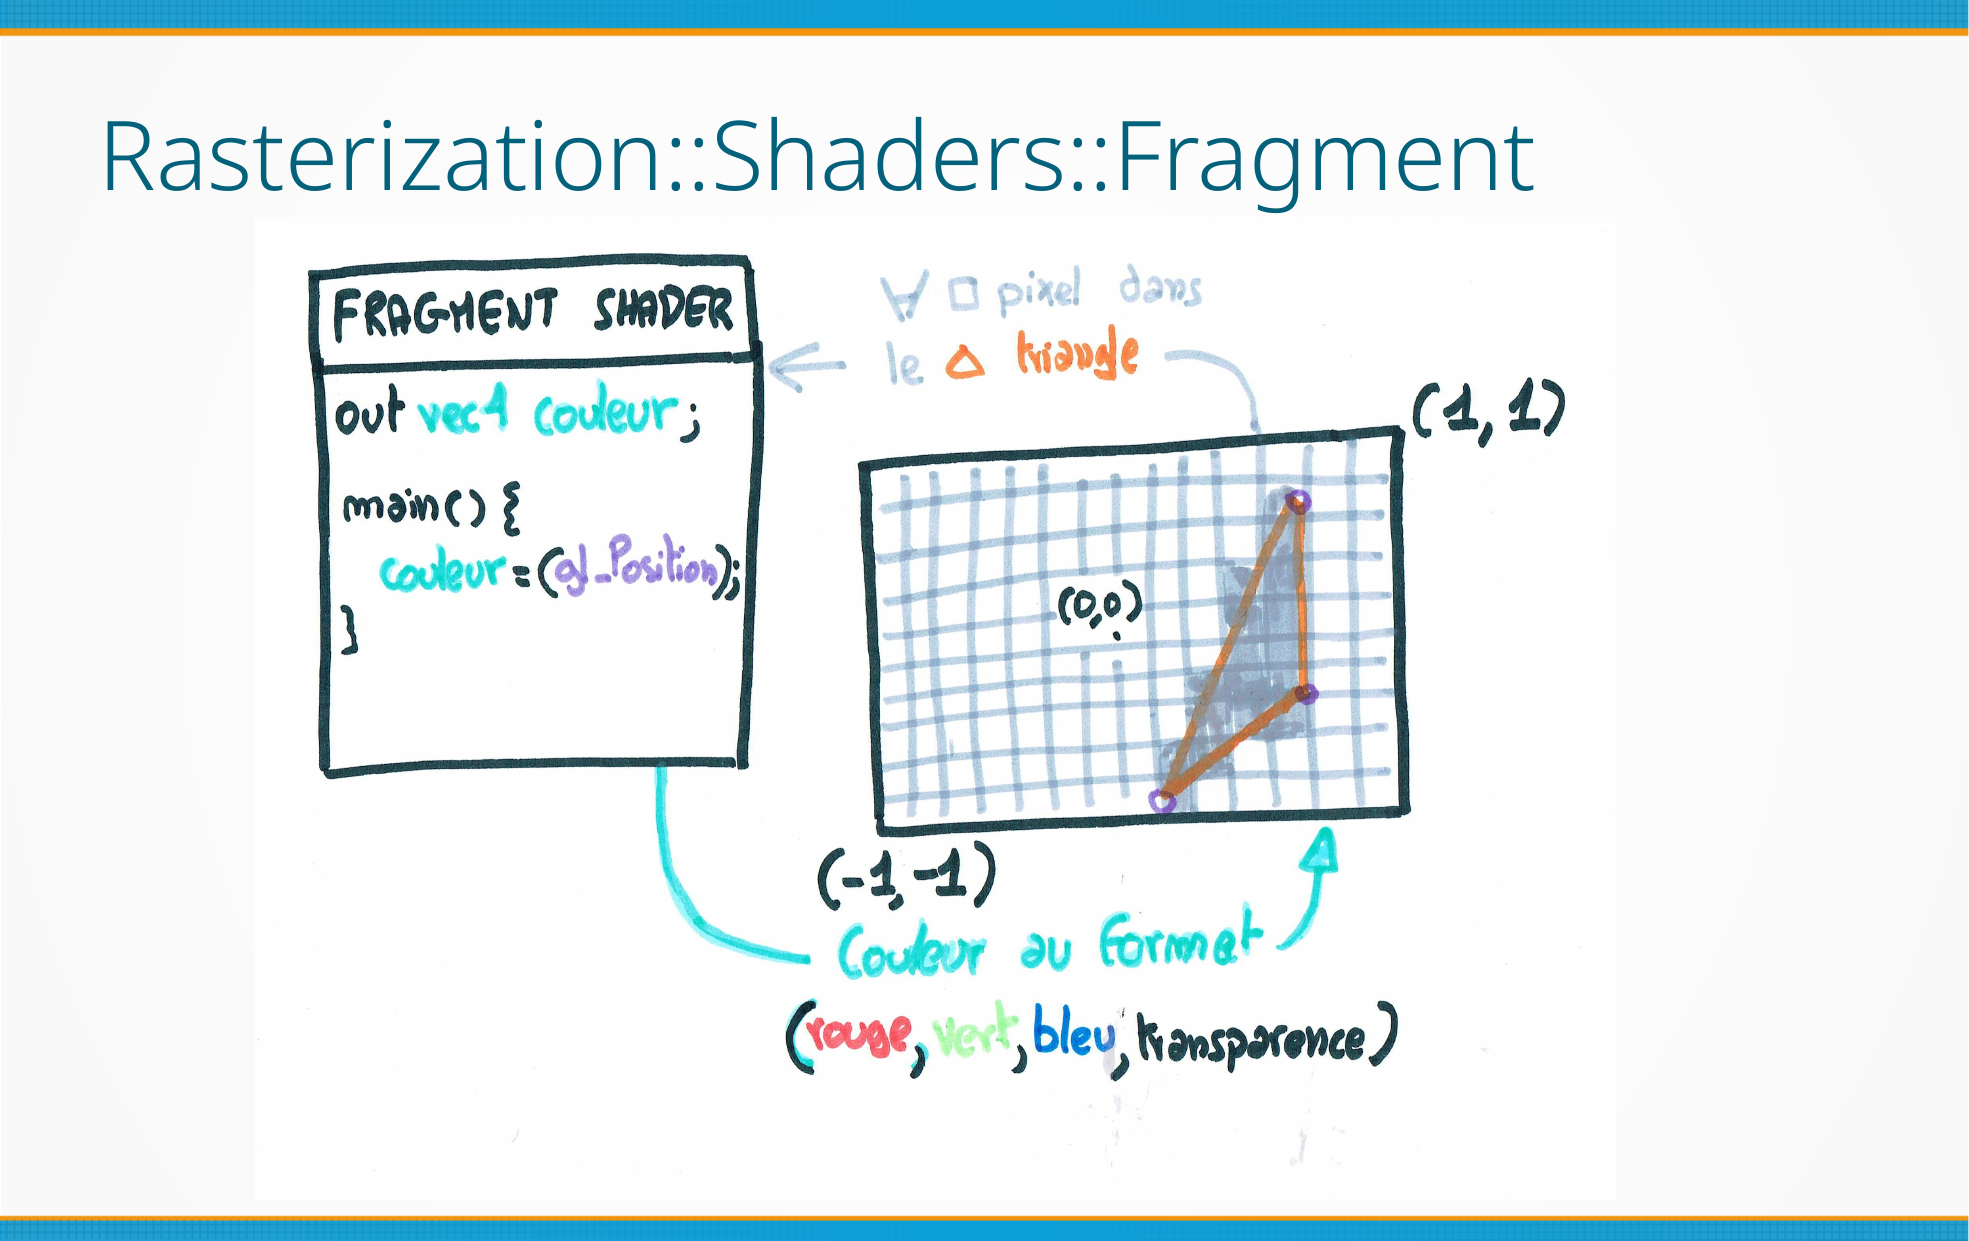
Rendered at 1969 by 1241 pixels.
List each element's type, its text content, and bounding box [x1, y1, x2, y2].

picture [0, 0, 1969, 1241]
title Rasterization::Shaders::Fragment [98, 49, 1870, 257]
